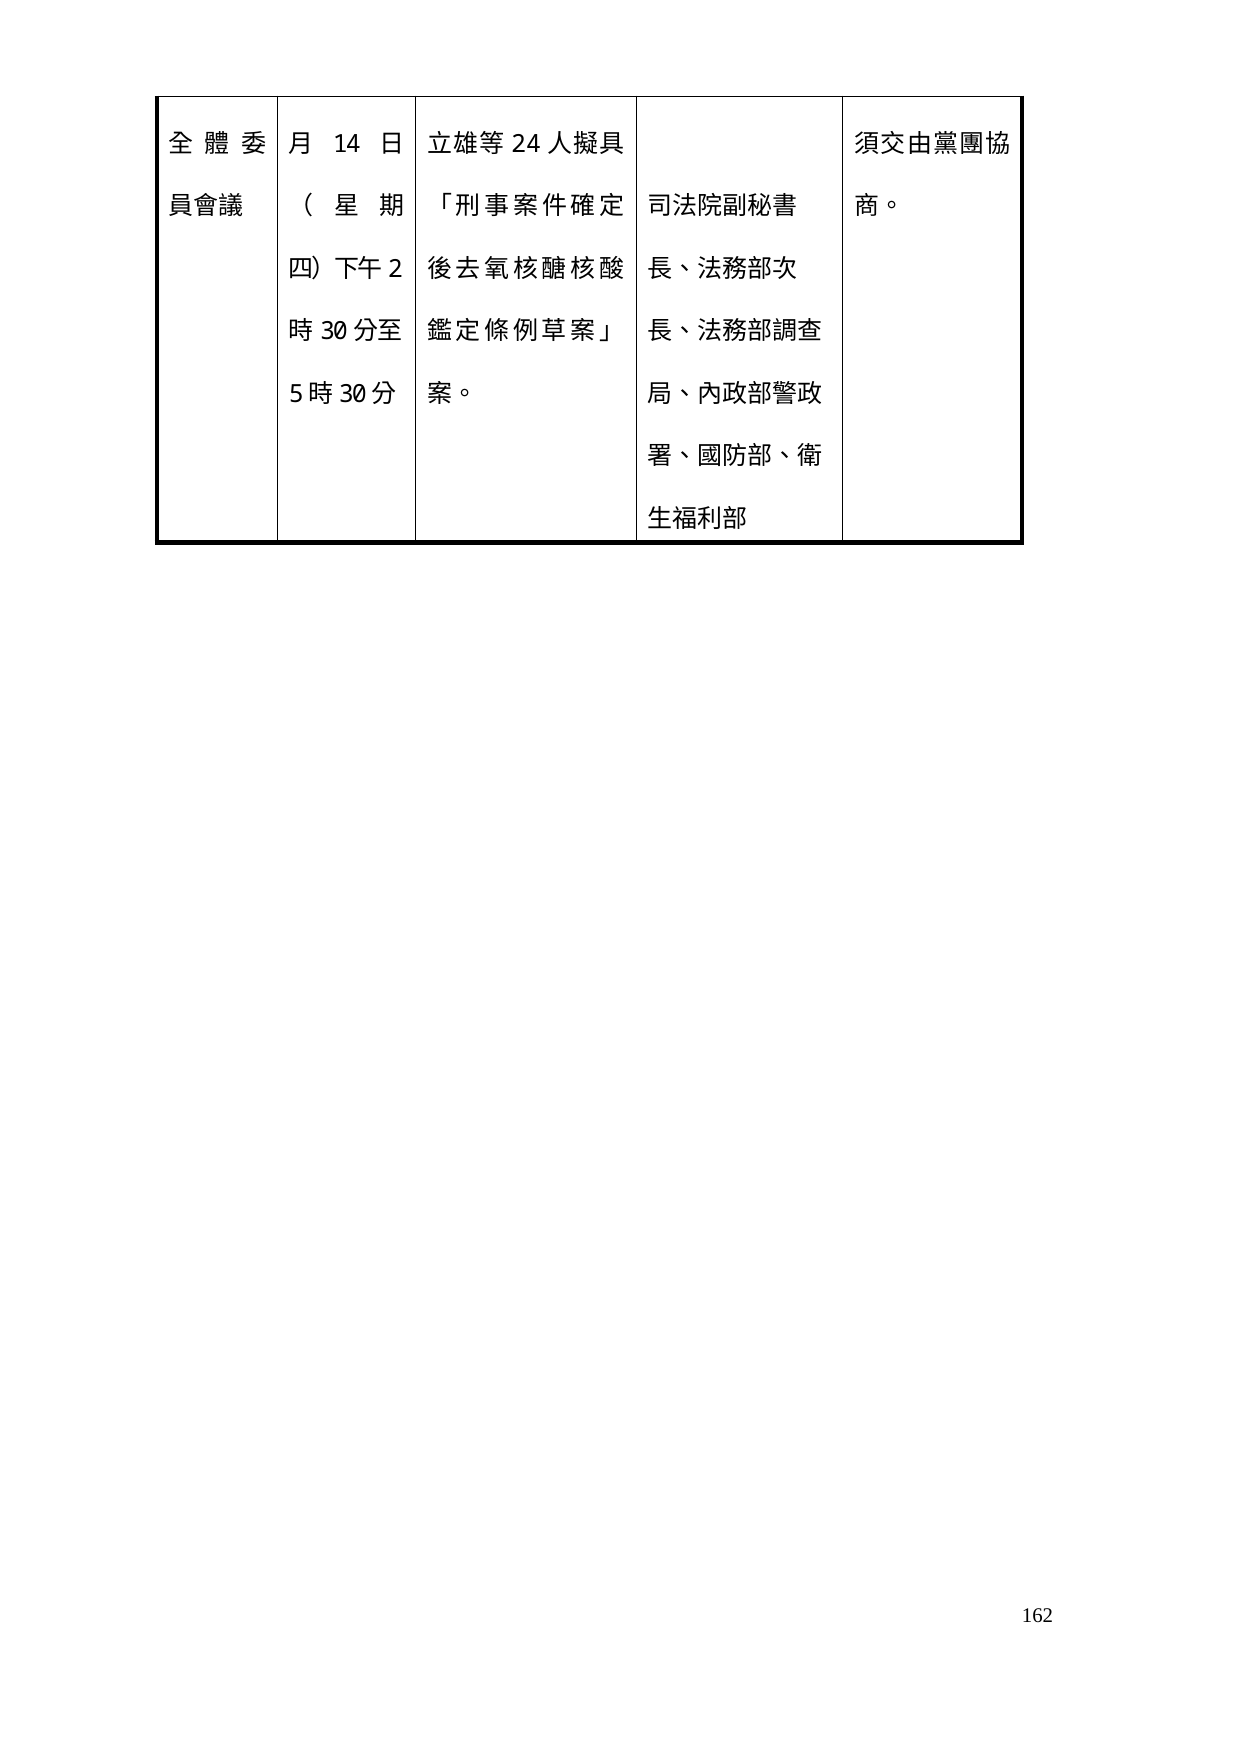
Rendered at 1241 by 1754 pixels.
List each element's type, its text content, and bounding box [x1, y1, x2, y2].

table_cell 司法院副秘書長、法務部次長、法務部調查局、內政部警政署、國防部、衛生福利部 [637, 97, 842, 540]
table_cell 全體委員會議 [159, 97, 277, 540]
table_cell 須交由黨團協商。 [843, 97, 1020, 540]
table_cell 月14日（星期四）下午2時30分至5時30分 [278, 97, 415, 540]
table_cell 立雄等24人擬具「刑事案件確定後去氧核醣核酸鑑定條例草案」案。 [416, 97, 636, 540]
